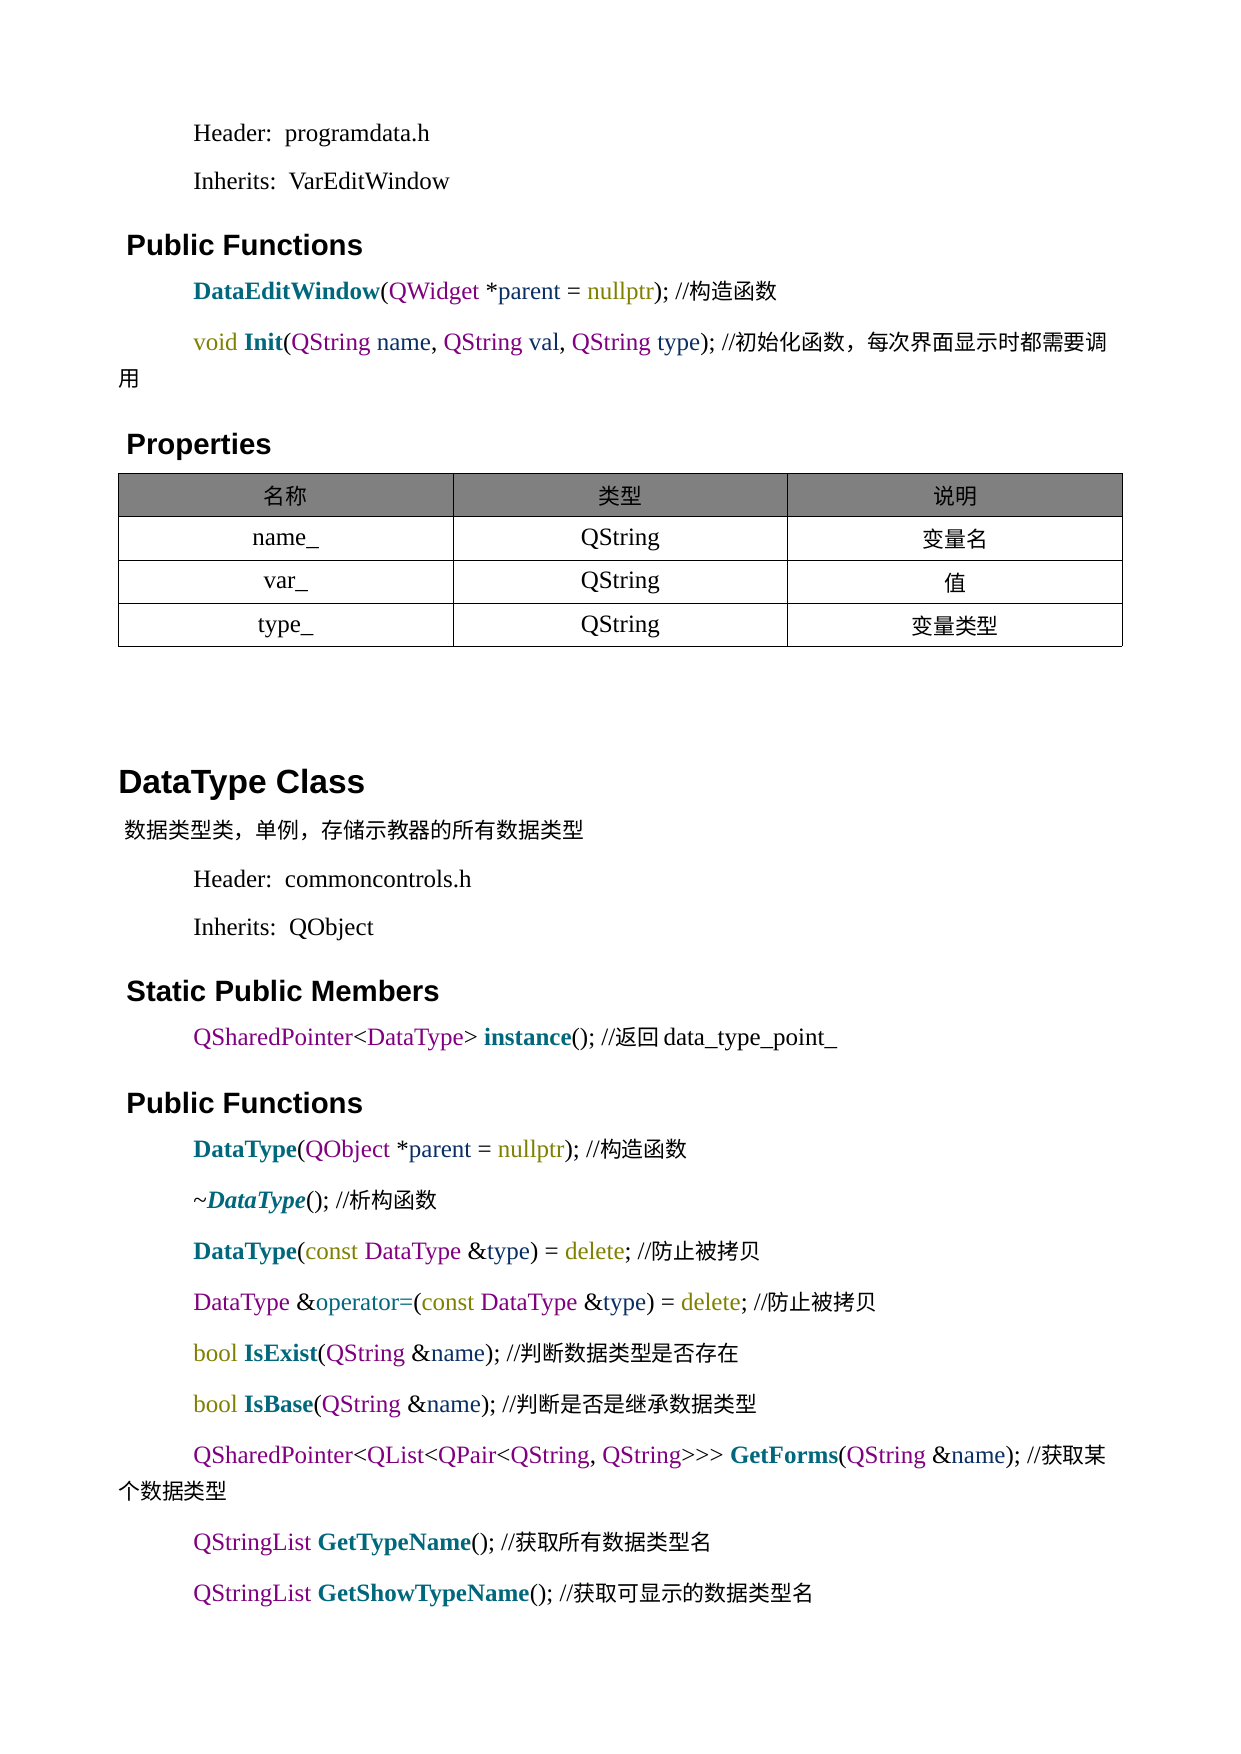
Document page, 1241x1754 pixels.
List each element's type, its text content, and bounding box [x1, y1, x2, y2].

text DataType &operator=(const DataType &type) = delete; //防止被拷贝 [118, 1285, 1122, 1317]
text void Init(QString name, QString val, QString type); //初始化函数，每次界面显示时都需要调用 [118, 325, 1122, 393]
table_cell name_ [119, 517, 453, 560]
table_cell 值 [788, 561, 1122, 603]
text DataEditWindow(QWidget *parent = nullptr); //构造函数 [118, 274, 1122, 306]
text QSharedPointer<DataType> instance(); //返回data_type_point_ [118, 1020, 1122, 1052]
table_header 类型 [454, 474, 787, 516]
text Inherits: VarEditWindow [118, 166, 1122, 194]
text QSharedPointer<QList<QPair<QString, QString>>> GetForms(QString &name); //获取某个数据类型 [118, 1438, 1122, 1506]
text QStringList GetShowTypeName(); //获取可显示的数据类型名 [118, 1576, 1122, 1608]
text QStringList GetTypeName(); //获取所有数据类型名 [118, 1525, 1122, 1557]
text DataType(QObject *parent = nullptr); //构造函数 [118, 1132, 1122, 1164]
table_cell QString [454, 517, 787, 560]
text ~DataType(); //析构函数 [118, 1183, 1122, 1215]
text Header: commoncontrols.h [118, 864, 1122, 893]
text 数据类型类，单例，存储示教器的所有数据类型 [118, 813, 1122, 845]
text Header: programdata.h [118, 118, 1122, 147]
table_header 说明 [788, 474, 1122, 516]
subtitle Properties [118, 427, 1122, 461]
table_cell QString [454, 604, 787, 646]
text Inherits: QObject [118, 912, 1122, 941]
subtitle Public Functions [118, 1086, 1122, 1120]
table_header 名称 [119, 474, 453, 516]
subtitle Static Public Members [118, 974, 1122, 1008]
text bool IsExist(QString &name); //判断数据类型是否存在 [118, 1336, 1122, 1368]
text DataType(const DataType &type) = delete; //防止被拷贝 [118, 1234, 1122, 1266]
subtitle Public Functions [118, 228, 1122, 262]
subtitle DataType Class [118, 762, 1122, 801]
table_cell 变量名 [788, 517, 1122, 560]
text bool IsBase(QString &name); //判断是否是继承数据类型 [118, 1387, 1122, 1418]
table_cell var_ [119, 561, 453, 603]
table_cell type_ [119, 604, 453, 646]
table_cell QString [454, 561, 787, 603]
table_cell 变量类型 [788, 604, 1122, 646]
